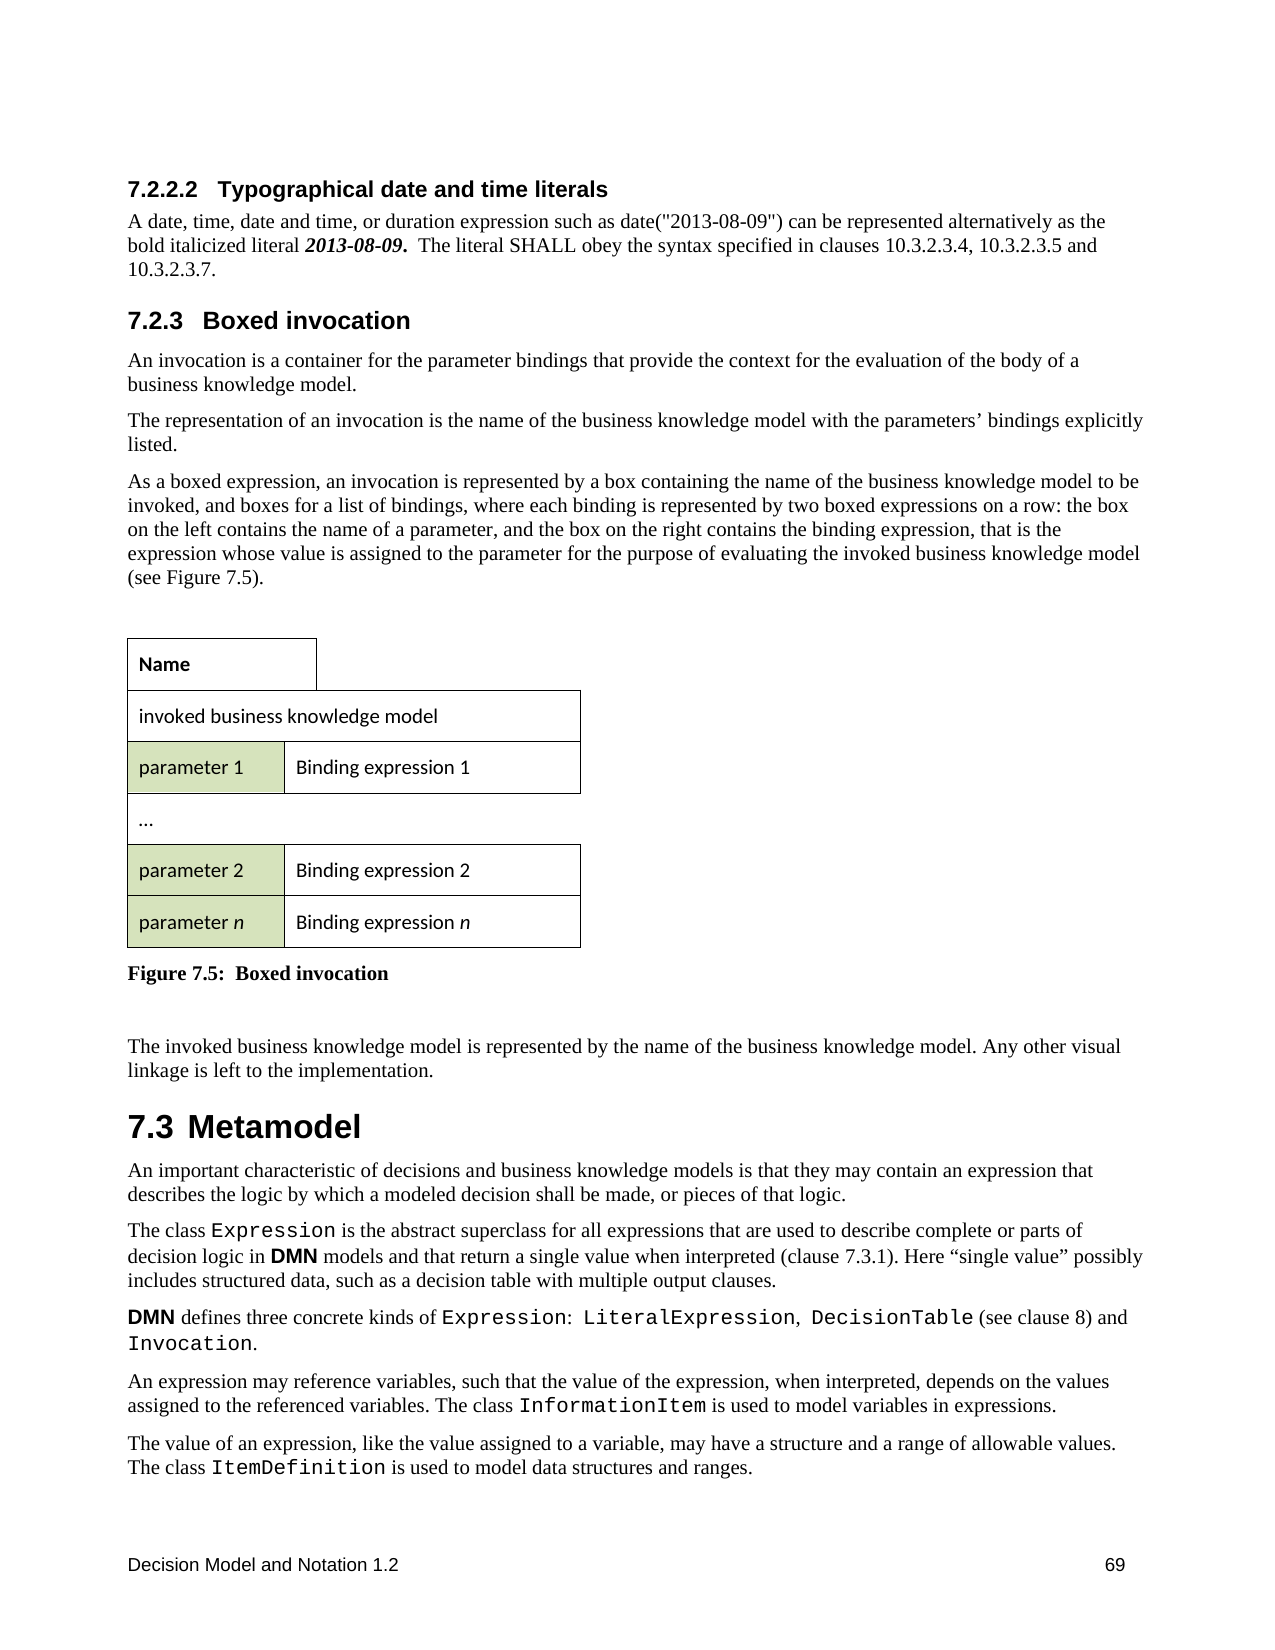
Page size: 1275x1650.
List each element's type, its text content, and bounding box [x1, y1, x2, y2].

table_cell Binding expression 2 [285, 845, 580, 895]
table_cell parameter 1 [128, 742, 284, 792]
text The value of an expression, like the value assigned to a variable, may have a structure and a range of allowable values. The class ItemDefinition is used to model data structures and ranges. [127, 1431, 1147, 1481]
text A date, time, date and time, or duration expression such as date("2013-08-09") can be represented alternatively as the bold italicized literal 2013-08-09. The literal SHALL obey the syntax specified in clauses 10.3.2.3.4, 10.3.2.3.5 and 10.3.2.3.7. [127, 209, 1147, 281]
table_cell invoked business knowledge model [128, 691, 580, 741]
text An expression may reference variables, such that the value of the expression, when interpreted, depends on the values assigned to the referenced variables. The class InformationItem is used to model variables in expressions. [127, 1369, 1147, 1418]
subtitle Typographical date and time literals [127, 176, 1147, 203]
text Figure 7.5: Boxed invocation [127, 960, 1147, 984]
subtitle Boxed invocation [127, 306, 1147, 335]
text An invocation is a container for the parameter bindings that provide the context for the evaluation of the body of a business knowledge model. [127, 347, 1147, 396]
table_header Name [128, 639, 316, 689]
table_cell … [128, 794, 581, 844]
text DMN defines three concrete kinds of Expression: LiteralExpression, DecisionTable (see clause 8) and Invocation. [127, 1305, 1147, 1356]
text As a boxed expression, an invocation is represented by a box containing the name of the business knowledge model to be invoked, and boxes for a list of bindings, where each binding is represented by two boxed expressions on a row: the box on the left contains the name of a parameter, and the box on the right contains the binding expression, that is the expression whose value is assigned to the parameter for the purpose of evaluating the invoked business knowledge model (see Figure 7.5). [127, 469, 1147, 589]
text The representation of an invocation is the name of the business knowledge model with the parameters’ bindings explicitly listed. [127, 408, 1147, 456]
table_cell parameter 2 [128, 845, 284, 895]
table_cell Binding expression n [285, 896, 580, 947]
table_header [317, 638, 581, 689]
text An important characteristic of decisions and business knowledge models is that they may contain an expression that describes the logic by which a modeled decision shall be made, or pieces of that logic. [127, 1158, 1147, 1206]
table_cell Binding expression 1 [285, 742, 580, 792]
subtitle Metamodel [127, 1107, 1147, 1145]
table_cell parameter n [128, 896, 284, 947]
text The class Expression is the abstract superclass for all expressions that are used to describe complete or parts of decision logic in DMN models and that return a single value when interpreted (clause 7.3.1). Here “single value” possibly includes structured data, such as a decision table with multiple output clauses. [127, 1218, 1147, 1292]
text The invoked business knowledge model is represented by the name of the business knowledge model. Any other visual linkage is left to the implementation. [127, 1033, 1147, 1082]
